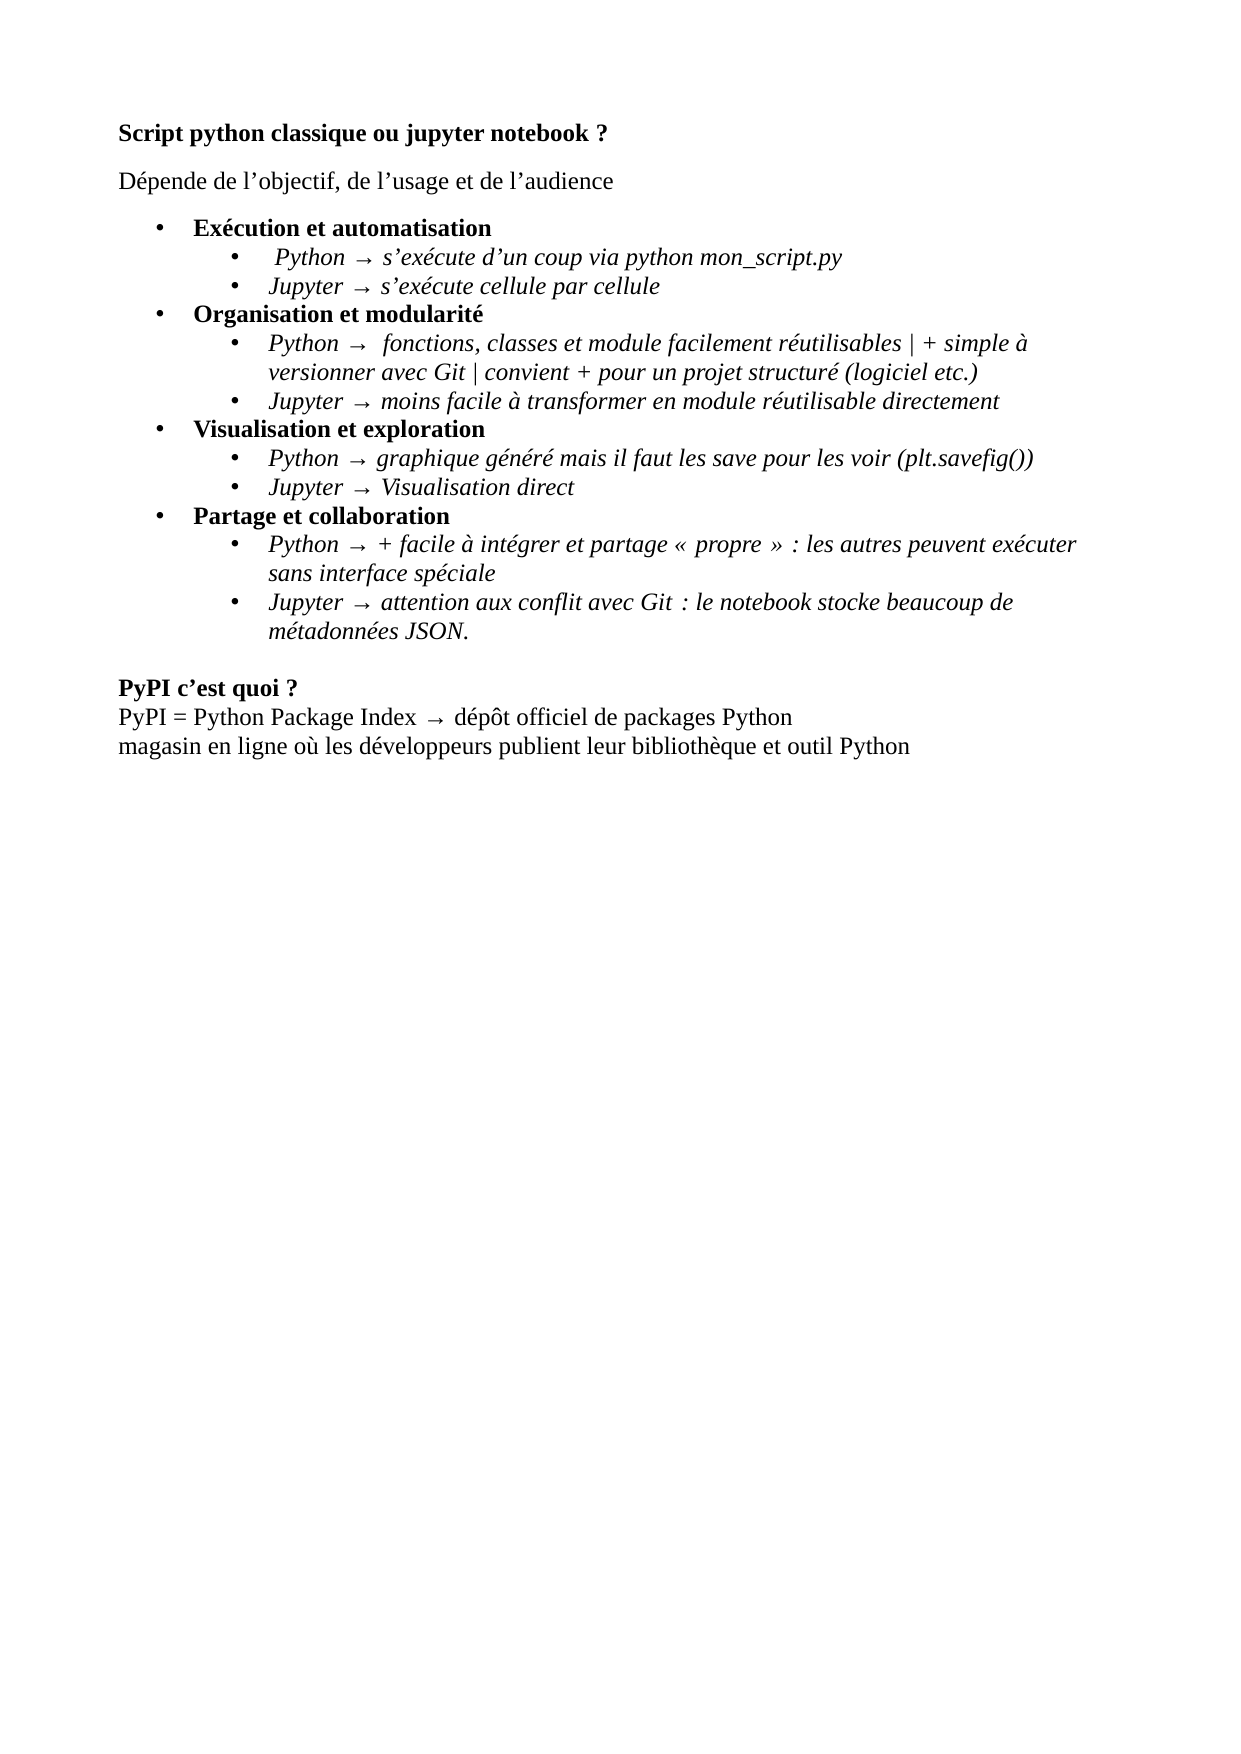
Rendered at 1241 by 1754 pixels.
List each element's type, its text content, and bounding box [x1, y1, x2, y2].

list Partage et collaboration [156, 501, 1122, 529]
list Jupyter → attention aux conflit avec Git : le notebook stocke beaucoup de métadonnées JSON. [231, 587, 1122, 644]
list Organisation et modularité [156, 299, 1122, 328]
list Python → + facile à intégrer et partage « propre » : les autres peuvent exécuter sans interface spéciale [231, 529, 1122, 587]
list Python → s’exécute d’un coup via python mon_script.py [231, 242, 1122, 271]
list Jupyter → moins facile à transformer en module réutilisable directement [231, 386, 1122, 414]
list Python → graphique généré mais il faut les save pour les voir (plt.savefig()) [231, 443, 1122, 472]
text Dépende de l’objectif, de l’usage et de l’audience [118, 166, 1122, 194]
list Visualisation et exploration [156, 414, 1122, 443]
text magasin en ligne où les développeurs publient leur bibliothèque et outil Python [118, 731, 1122, 759]
text PyPI c’est quoi ? [118, 673, 1122, 702]
text PyPI = Python Package Index → dépôt officiel de packages Python [118, 702, 1122, 731]
list Exécution et automatisation [156, 213, 1122, 242]
list Jupyter → s’exécute cellule par cellule [231, 271, 1122, 299]
list Python → fonctions, classes et module facilement réutilisables | + simple à versionner avec Git | convient + pour un projet structuré (logiciel etc.) [231, 328, 1122, 386]
list Jupyter → Visualisation direct [231, 472, 1122, 501]
text Script python classique ou jupyter notebook ? [118, 118, 1122, 147]
